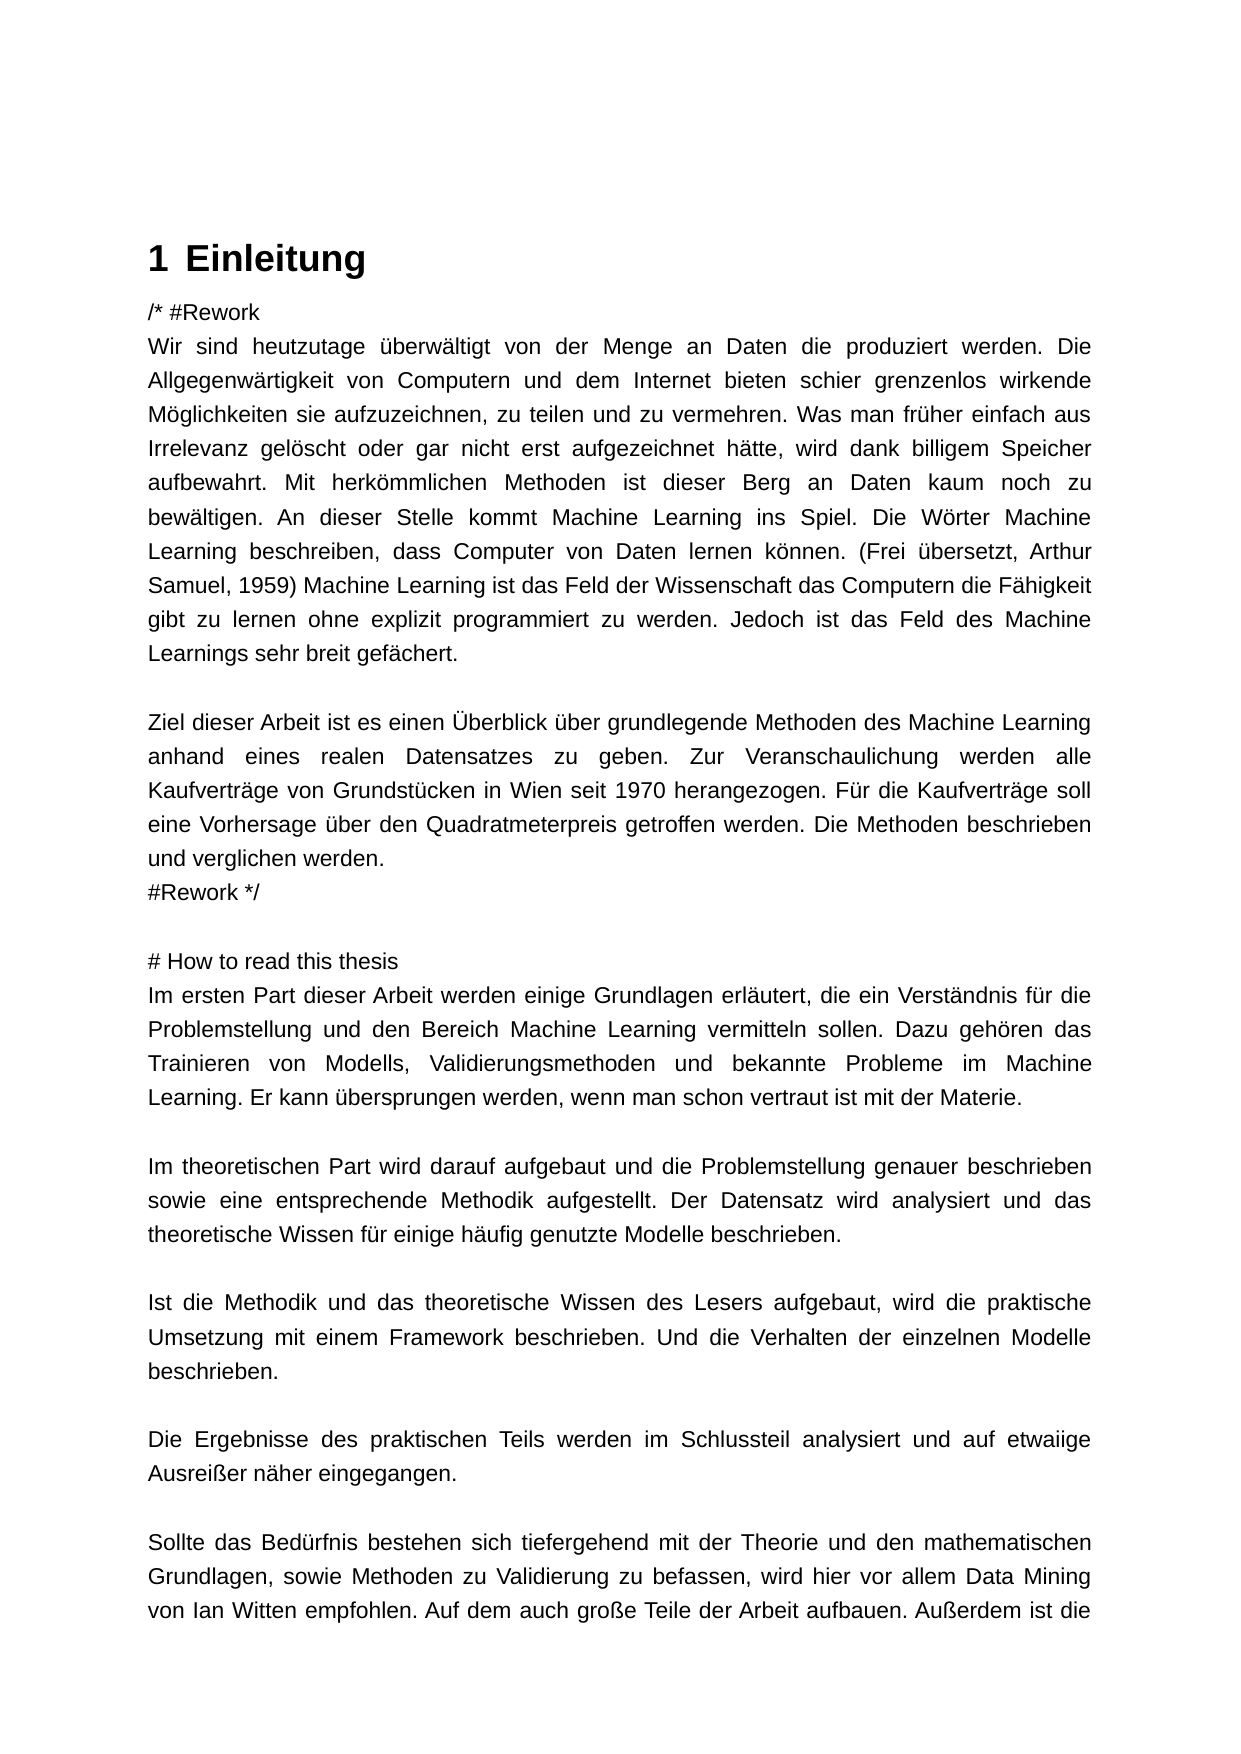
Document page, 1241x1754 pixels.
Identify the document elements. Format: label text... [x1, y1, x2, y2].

text Sollte das Bedürfnis bestehen sich tiefergehend mit der Theorie und den mathematischen Grundlagen, sowie Methoden zu Validierung zu befassen, wird hier vor allem Data Mining von Ian Witten empfohlen. Auf dem auch große Teile der Arbeit aufbauen. Außerdem ist die [148, 1528, 1092, 1623]
text /* #Rework [148, 298, 1092, 325]
subtitle Einleitung [148, 236, 1092, 279]
text Ziel dieser Arbeit ist es einen Überblick über grundlegende Methoden des Machine Learning anhand eines realen Datensatzes zu geben. Zur Veranschaulichung werden alle Kaufverträge von Grundstücken in Wien seit 1970 herangezogen. Für die Kaufverträge soll eine Vorhersage über den Quadratmeterpreis getroffen werden. Die Methoden beschrieben und verglichen werden. [148, 708, 1092, 872]
text Im ersten Part dieser Arbeit werden einige Grundlagen erläutert, die ein Verständnis für die Problemstellung und den Bereich Machine Learning vermitteln sollen. Dazu gehören das Trainieren von Modells, Validierungsmethoden und bekannte Probleme im Machine Learning. Er kann übersprungen werden, wenn man schon vertraut ist mit der Materie. [148, 982, 1092, 1111]
text Im theoretischen Part wird darauf aufgebaut und die Problemstellung genauer beschrieben sowie eine entsprechende Methodik aufgestellt. Der Datensatz wird analysiert und das theoretische Wissen für einige häufig genutzte Modelle beschrieben. [148, 1153, 1092, 1247]
text Ist die Methodik und das theoretische Wissen des Lesers aufgebaut, wird die praktische Umsetzung mit einem Framework beschrieben. Und die Verhalten der einzelnen Modelle beschrieben. [148, 1289, 1092, 1384]
text Die Ergebnisse des praktischen Teils werden im Schlussteil analysiert und auf etwaiige Ausreißer näher eingegangen. [148, 1426, 1092, 1487]
text Wir sind heutzutage überwältigt von der Menge an Daten die produziert werden. Die Allgegenwärtigkeit von Computern und dem Internet bieten schier grenzenlos wirkende Möglichkeiten sie aufzuzeichnen, zu teilen und zu vermehren. Was man früher einfach aus Irrelevanz gelöscht oder gar nicht erst aufgezeichnet hätte, wird dank billigem Speicher aufbewahrt. Mit herkömmlichen Methoden ist dieser Berg an Daten kaum noch zu bewältigen. An dieser Stelle kommt Machine Learning ins Spiel. Die Wörter Machine Learning beschreiben, dass Computer von Daten lernen können. (Frei übersetzt, Arthur Samuel, 1959) Machine Learning ist das Feld der Wissenschaft das Computern die Fähigkeit gibt zu lernen ohne explizit programmiert zu werden. Jedoch ist das Feld des Machine Learnings sehr breit gefächert. [148, 333, 1092, 667]
text #Rework */ [148, 879, 1092, 906]
text # How to read this thesis [148, 948, 1092, 974]
